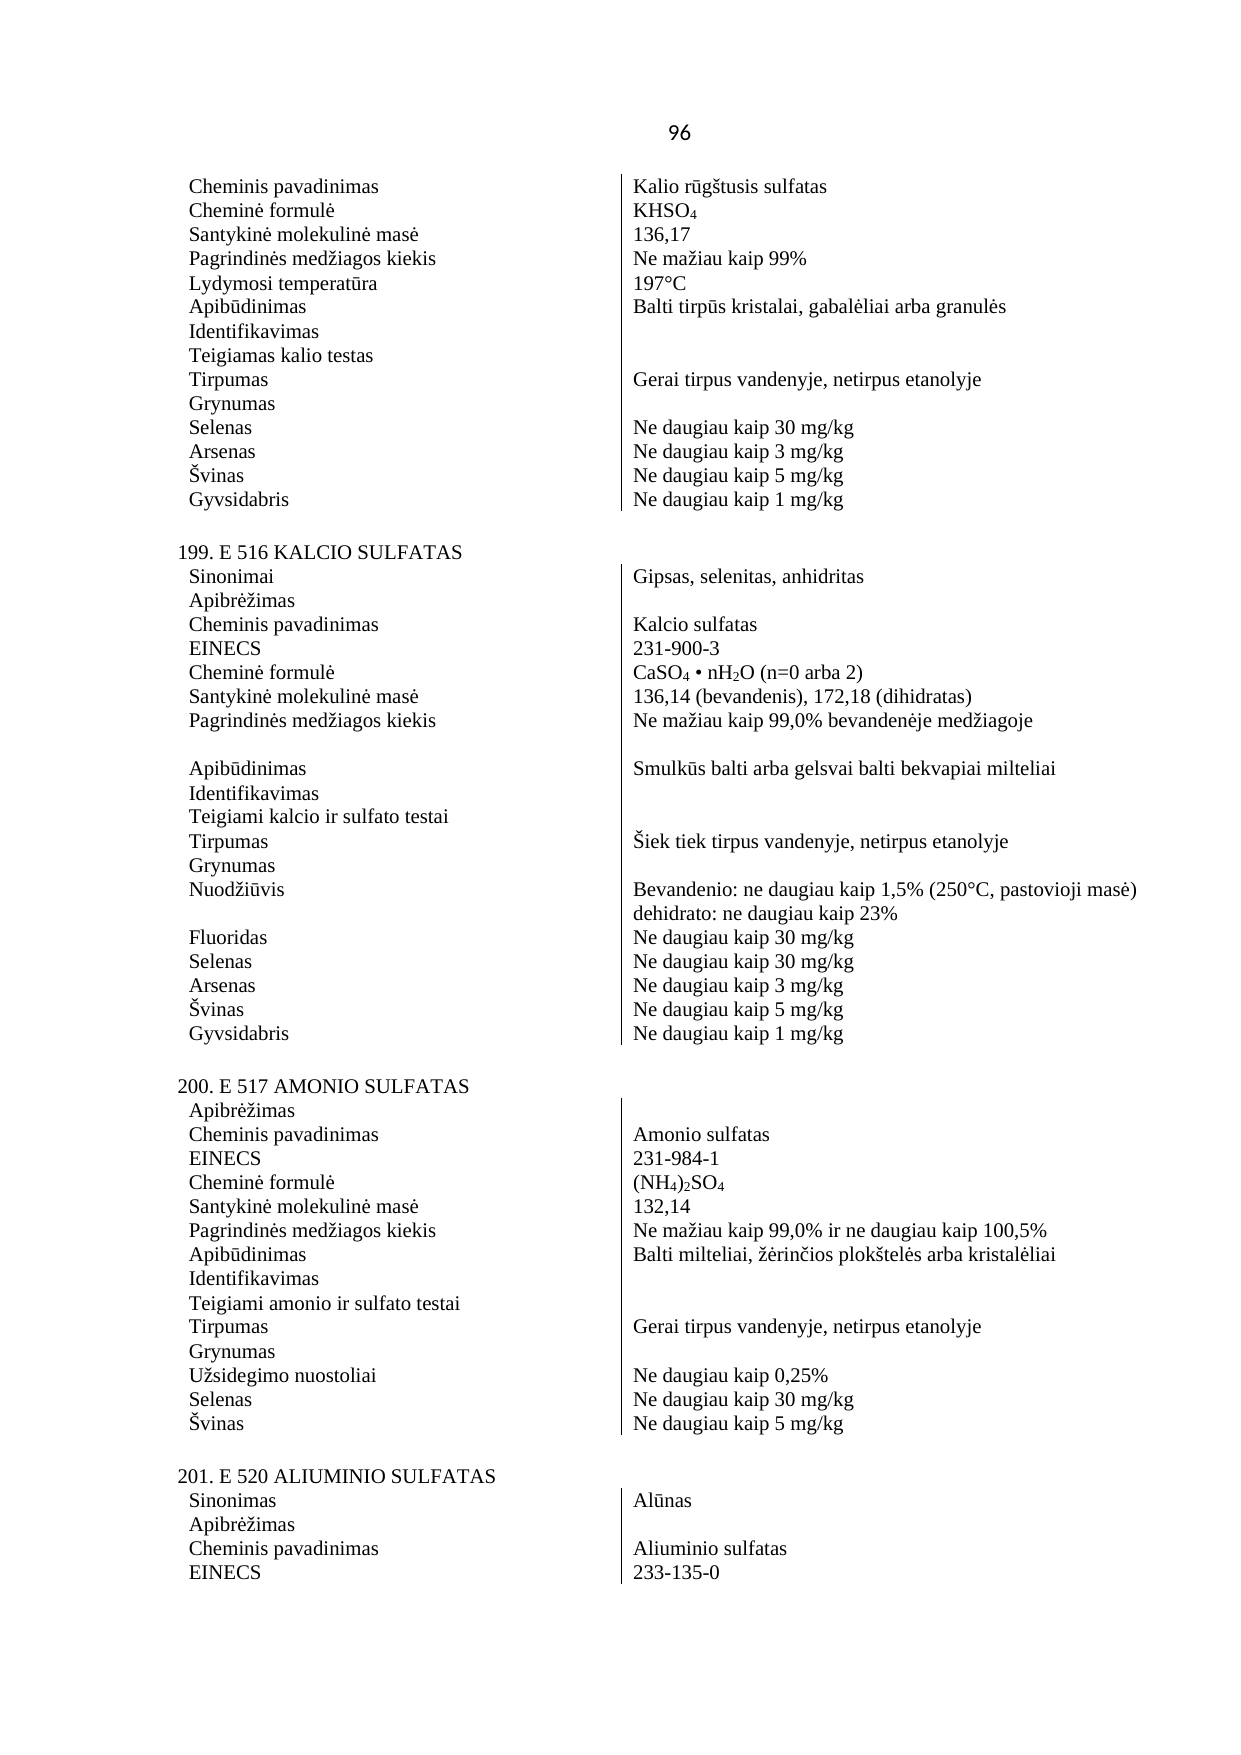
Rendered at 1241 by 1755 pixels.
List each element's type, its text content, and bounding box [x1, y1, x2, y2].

table_cell Grynumas [177, 853, 621, 877]
table_cell [622, 588, 1181, 612]
table_cell Bevandenio: ne daugiau kaip 1,5% (250°C, pastovioji masė) dehidrato: ne daugiau kaip 23% [622, 877, 1181, 925]
table_cell EINECS [177, 1560, 621, 1584]
table_cell Nuodžiūvis [177, 877, 621, 925]
table_header Gipsas, selenitas, anhidritas [622, 564, 1181, 588]
table_cell Švinas [177, 1411, 621, 1435]
text 199. E 516 KALCIO SULFATAS [177, 540, 1181, 564]
table_header Apibrėžimas [177, 1098, 621, 1122]
text 201. E 520 ALIUMINIO SULFATAS [177, 1463, 1181, 1488]
table_cell Švinas [177, 463, 621, 487]
table_cell Ne daugiau kaip 5 mg/kg [622, 997, 1181, 1021]
table_cell Amonio sulfatas [622, 1122, 1181, 1146]
table_cell Teigiamas kalio testas [177, 343, 621, 367]
table_cell Ne daugiau kaip 3 mg/kg [622, 439, 1181, 463]
table_cell [622, 319, 1181, 343]
table_cell Ne mažiau kaip 99% [622, 246, 1181, 270]
table_cell Ne daugiau kaip 1 mg/kg [622, 487, 1181, 511]
table_header Sinonimas [177, 1488, 621, 1512]
table_cell Lydymosi temperatūra [177, 270, 621, 294]
table_cell Teigiami amonio ir sulfato testai [177, 1290, 621, 1314]
table_cell CaSO4 • nH2O (n=0 arba 2) [622, 660, 1181, 684]
table_cell Ne mažiau kaip 99,0% ir ne daugiau kaip 100,5% [622, 1218, 1181, 1242]
table_cell Identifikavimas [177, 780, 621, 804]
table_cell Santykinė molekulinė masė [177, 684, 621, 708]
table_cell Pagrindinės medžiagos kiekis [177, 1218, 621, 1242]
table_cell Cheminis pavadinimas [177, 612, 621, 636]
table_cell Apibrėžimas [177, 1512, 621, 1536]
table_cell Ne daugiau kaip 5 mg/kg [622, 1411, 1181, 1435]
table_cell Selenas [177, 415, 621, 439]
table_cell Identifikavimas [177, 1266, 621, 1290]
table_cell [622, 1512, 1181, 1536]
table_cell Ne daugiau kaip 3 mg/kg [622, 973, 1181, 997]
table_cell [622, 1290, 1181, 1314]
table_cell Užsidegimo nuostoliai [177, 1363, 621, 1387]
table_cell Balti tirpūs kristalai, gabalėliai arba granulės [622, 295, 1181, 318]
table_cell 136,17 [622, 222, 1181, 246]
table_cell Tirpumas [177, 829, 621, 853]
table_cell [622, 343, 1181, 367]
table_cell Šiek tiek tirpus vandenyje, netirpus etanolyje [622, 829, 1181, 853]
table_cell Arsenas [177, 439, 621, 463]
table_cell EINECS [177, 1146, 621, 1170]
text 200. E 517 AMONIO SULFATAS [177, 1074, 1181, 1098]
table_cell Pagrindinės medžiagos kiekis [177, 708, 621, 732]
table_cell 136,14 (bevandenis), 172,18 (dihidratas) [622, 684, 1181, 708]
table_cell KHSO4 [622, 198, 1181, 222]
table_cell Teigiami kalcio ir sulfato testai [177, 805, 621, 828]
table_cell Ne daugiau kaip 0,25% [622, 1363, 1181, 1387]
table_cell Apibūdinimas [177, 756, 621, 780]
table_cell Ne daugiau kaip 30 mg/kg [622, 925, 1181, 949]
table_cell Selenas [177, 949, 621, 973]
table_cell Pagrindinės medžiagos kiekis [177, 246, 621, 270]
table_cell [622, 732, 1181, 756]
table_cell 231-984-1 [622, 1146, 1181, 1170]
table_cell [622, 853, 1181, 877]
table_cell [622, 1266, 1181, 1290]
table_cell Santykinė molekulinė masė [177, 222, 621, 246]
table_cell Cheminė formulė [177, 660, 621, 684]
table_cell Kalcio sulfatas [622, 612, 1181, 636]
table_cell Selenas [177, 1387, 621, 1411]
table_cell Cheminis pavadinimas [177, 1536, 621, 1560]
table_cell [177, 732, 621, 756]
table_cell 197°C [622, 270, 1181, 294]
table_cell Ne daugiau kaip 1 mg/kg [622, 1021, 1181, 1045]
table_cell Kalio rūgštusis sulfatas [622, 174, 1181, 198]
table_cell Tirpumas [177, 1315, 621, 1338]
table_cell [622, 391, 1181, 415]
table_cell Cheminė formulė [177, 198, 621, 222]
table_cell Gerai tirpus vandenyje, netirpus etanolyje [622, 1315, 1181, 1338]
table_cell Ne daugiau kaip 30 mg/kg [622, 1387, 1181, 1411]
table_cell Arsenas [177, 973, 621, 997]
table_cell 231-900-3 [622, 636, 1181, 660]
table_cell Smulkūs balti arba gelsvai balti bekvapiai milteliai [622, 756, 1181, 780]
table_cell Ne daugiau kaip 30 mg/kg [622, 415, 1181, 439]
table_cell Apibūdinimas [177, 1242, 621, 1266]
table_cell Ne mažiau kaip 99,0% bevandenėje medžiagoje [622, 708, 1181, 732]
table_header [622, 1098, 1181, 1122]
table_cell Grynumas [177, 1339, 621, 1363]
table_cell Gyvsidabris [177, 487, 621, 511]
table_cell EINECS [177, 636, 621, 660]
table_cell Gerai tirpus vandenyje, netirpus etanolyje [622, 367, 1181, 391]
table_cell Santykinė molekulinė masė [177, 1194, 621, 1218]
table_cell Tirpumas [177, 367, 621, 391]
table_cell [622, 780, 1181, 804]
table_cell 132,14 [622, 1194, 1181, 1218]
table_cell [622, 1339, 1181, 1363]
table_cell Švinas [177, 997, 621, 1021]
table_cell Fluoridas [177, 925, 621, 949]
table_cell Cheminė formulė [177, 1170, 621, 1194]
table_cell Cheminis pavadinimas [177, 1122, 621, 1146]
table_cell Aliuminio sulfatas [622, 1536, 1181, 1560]
table_cell 233-135-0 [622, 1560, 1181, 1584]
table_cell Ne daugiau kaip 5 mg/kg [622, 463, 1181, 487]
table_cell Balti milteliai, žėrinčios plokštelės arba kristalėliai [622, 1242, 1181, 1266]
table_header Sinonimai [177, 564, 621, 588]
table_cell [622, 805, 1181, 828]
table_cell Ne daugiau kaip 30 mg/kg [622, 949, 1181, 973]
table_cell (NH4)2SO4 [622, 1170, 1181, 1194]
table_cell Grynumas [177, 391, 621, 415]
table_header Alūnas [622, 1488, 1181, 1512]
table_cell Identifikavimas [177, 319, 621, 343]
table_cell Apibrėžimas [177, 588, 621, 612]
table_cell Apibūdinimas [177, 295, 621, 318]
table_cell Cheminis pavadinimas [177, 174, 621, 198]
table_cell Gyvsidabris [177, 1021, 621, 1045]
